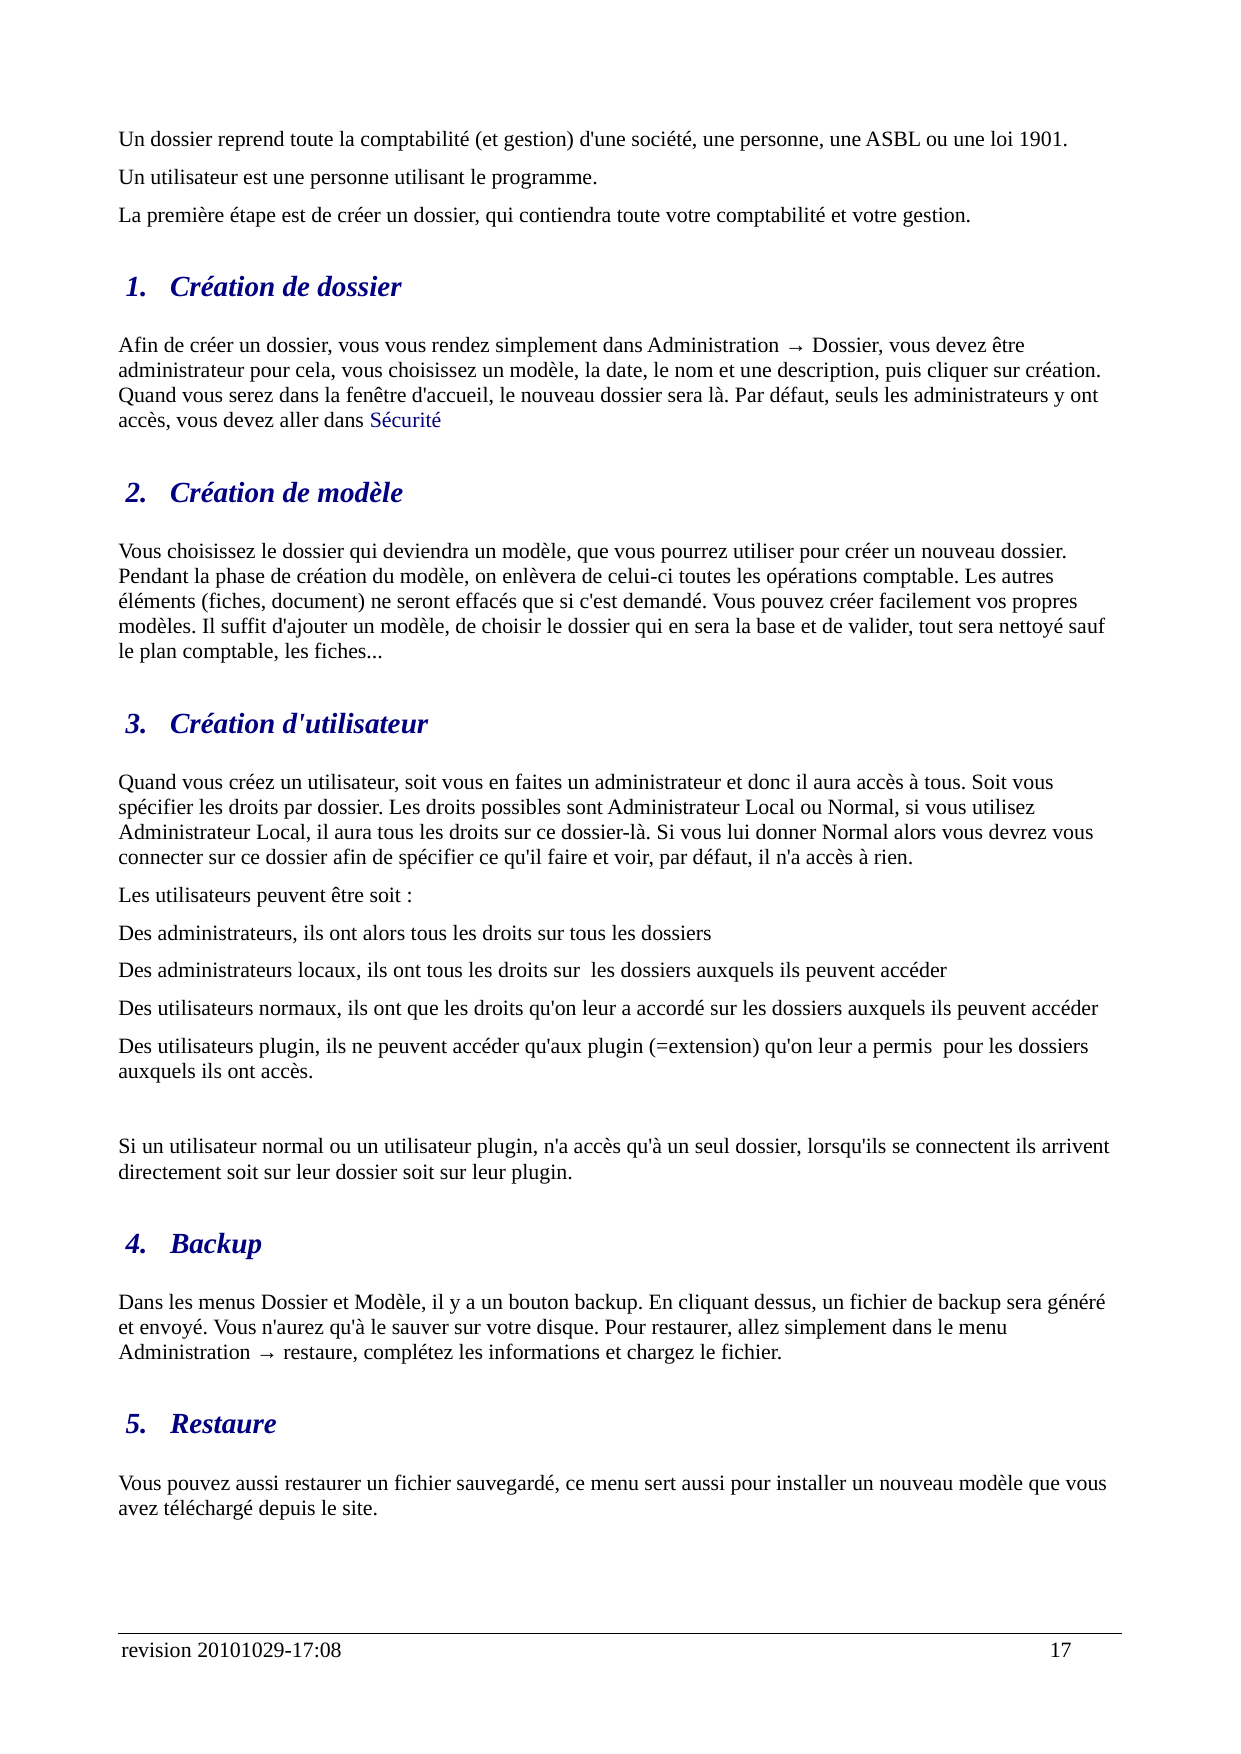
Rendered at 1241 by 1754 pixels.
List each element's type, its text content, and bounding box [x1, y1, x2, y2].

subtitle Création de modèle [118, 475, 1122, 508]
text Afin de créer un dossier, vous vous rendez simplement dans Administration → Dossier, vous devez être administrateur pour cela, vous choisissez un modèle, la date, le nom et une description, puis cliquer sur création. Quand vous serez dans la fenêtre d'accueil, le nouveau dossier sera là. Par défaut, seuls les administrateurs y ont accès, vous devez aller dans Sécurité [118, 332, 1122, 433]
text La première étape est de créer un dossier, qui contiendra toute votre comptabilité et votre gestion. [118, 202, 1122, 227]
text Si un utilisateur normal ou un utilisateur plugin, n'a accès qu'à un seul dossier, lorsqu'ils se connectent ils arrivent directement soit sur leur dossier soit sur leur plugin. [118, 1133, 1122, 1184]
subtitle Création de dossier [118, 269, 1122, 302]
text Vous choisissez le dossier qui deviendra un modèle, que vous pourrez utiliser pour créer un nouveau dossier. Pendant la phase de création du modèle, on enlèvera de celui-ci toutes les opérations comptable. Les autres éléments (fiches, document) ne seront effacés que si c'est demandé. Vous pouvez créer facilement vos propres modèles. Il suffit d'ajouter un modèle, de choisir le dossier qui en sera la base et de valider, tout sera nettoyé sauf le plan comptable, les fiches... [118, 538, 1122, 664]
text Les utilisateurs peuvent être soit : [118, 882, 1122, 907]
subtitle Restaure [118, 1407, 1122, 1440]
subtitle Création d'utilisateur [118, 706, 1122, 739]
text Quand vous créez un utilisateur, soit vous en faites un administrateur et donc il aura accès à tous. Soit vous spécifier les droits par dossier. Les droits possibles sont Administrateur Local ou Normal, si vous utilisez Administrateur Local, il aura tous les droits sur ce dossier-là. Si vous lui donner Normal alors vous devrez vous connecter sur ce dossier afin de spécifier ce qu'il faire et voir, par défaut, il n'a accès à rien. [118, 769, 1122, 869]
text Dans les menus Dossier et Modèle, il y a un bouton backup. En cliquant dessus, un fichier de backup sera généré et envoyé. Vous n'aurez qu'à le sauver sur votre disque. Pour restaurer, allez simplement dans le menu Administration → restaure, complétez les informations et chargez le fichier. [118, 1289, 1122, 1364]
text Un dossier reprend toute la comptabilité (et gestion) d'une société, une personne, une ASBL ou une loi 1901. [118, 126, 1122, 151]
text Vous pouvez aussi restaurer un fichier sauvegardé, ce menu sert aussi pour installer un nouveau modèle que vous avez téléchargé depuis le site. [118, 1469, 1122, 1520]
text Des utilisateurs normaux, ils ont que les droits qu'on leur a accordé sur les dossiers auxquels ils peuvent accéder [118, 995, 1122, 1020]
text Des administrateurs locaux, ils ont tous les droits sur les dossiers auxquels ils peuvent accéder [118, 957, 1122, 983]
text Des administrateurs, ils ont alors tous les droits sur tous les dossiers [118, 920, 1122, 945]
text Un utilisateur est une personne utilisant le programme. [118, 164, 1122, 189]
subtitle Backup [118, 1226, 1122, 1259]
text Des utilisateurs plugin, ils ne peuvent accéder qu'aux plugin (=extension) qu'on leur a permis pour les dossiers auxquels ils ont accès. [118, 1033, 1122, 1083]
